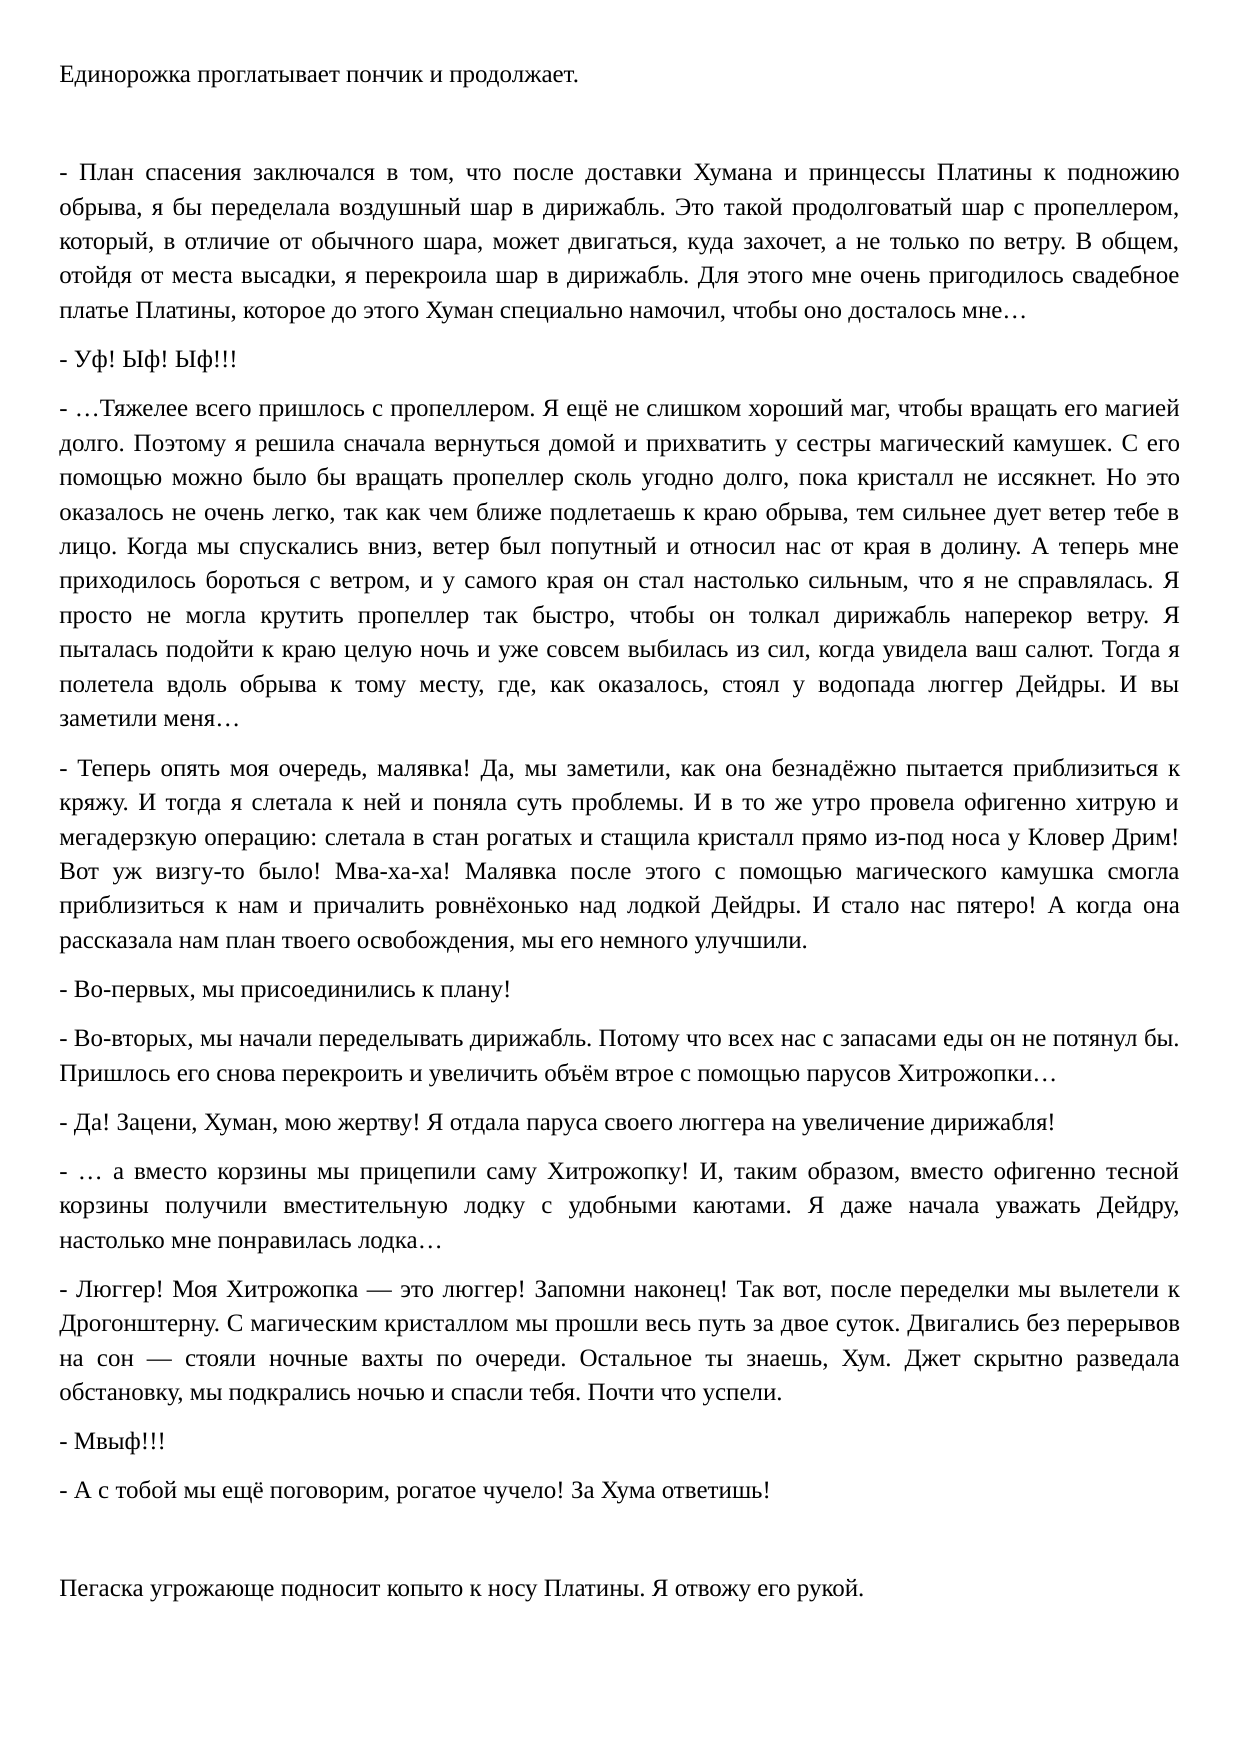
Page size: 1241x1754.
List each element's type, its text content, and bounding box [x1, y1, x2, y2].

text - … а вместо корзины мы прицепили саму Хитрожопку! И, таким образом, вместо офигенно тесной корзины получили вместительную лодку с удобными каютами. Я даже начала уважать Дейдру, настолько мне понравилась лодка… [59, 1156, 1181, 1253]
text Пегаска угрожающе подносит копыто к носу Платины. Я отвожу его рукой. [59, 1573, 1181, 1602]
text - Мвыф!!! [59, 1426, 1181, 1455]
text - Уф! Ыф! Ыф!!! [59, 344, 1181, 373]
text - А с тобой мы ещё поговорим, рогатое чучело! За Хума ответишь! [59, 1475, 1181, 1504]
text Единорожка проглатывает пончик и продолжает. [59, 59, 1181, 88]
text - …Тяжелее всего пришлось с пропеллером. Я ещё не слишком хороший маг, чтобы вращать его магией долго. Поэтому я решила сначала вернуться домой и прихватить у сестры магический камушек. С его помощью можно было бы вращать пропеллер сколь угодно долго, пока кристалл не иссякнет. Но это оказалось не очень легко, так как чем ближе подлетаешь к краю обрыва, тем сильнее дует ветер тебе в лицо. Когда мы спускались вниз, ветер был попутный и относил нас от края в долину. А теперь мне приходилось бороться с ветром, и у самого края он стал настолько сильным, что я не справлялась. Я просто не могла крутить пропеллер так быстро, чтобы он толкал дирижабль наперекор ветру. Я пыталась подойти к краю целую ночь и уже совсем выбилась из сил, когда увидела ваш салют. Тогда я полетела вдоль обрыва к тому месту, где, как оказалось, стоял у водопада люггер Дейдры. И вы заметили меня… [59, 393, 1181, 732]
text - Да! Зацени, Хуман, мою жертву! Я отдала паруса своего люггера на увеличение дирижабля! [59, 1107, 1181, 1135]
text - Люггер! Моя Хитрожопка — это люггер! Запомни наконец! Так вот, после переделки мы вылетели к Дрогонштерну. С магическим кристаллом мы прошли весь путь за двое суток. Двигались без перерывов на сон — стояли ночные вахты по очереди. Остальное ты знаешь, Хум. Джет скрытно разведала обстановку, мы подкрались ночью и спасли тебя. Почти что успели. [59, 1274, 1181, 1406]
text - План спасения заключался в том, что после доставки Хумана и принцессы Платины к подножию обрыва, я бы переделала воздушный шар в дирижабль. Это такой продолговатый шар с пропеллером, который, в отличие от обычного шара, может двигаться, куда захочет, а не только по ветру. В общем, отойдя от места высадки, я перекроила шар в дирижабль. Для этого мне очень пригодилось свадебное платье Платины, которое до этого Хуман специально намочил, чтобы оно досталось мне… [59, 157, 1181, 324]
text - Во-вторых, мы начали переделывать дирижабль. Потому что всех нас с запасами еды он не потянул бы. Пришлось его снова перекроить и увеличить объём втрое с помощью парусов Хитрожопки… [59, 1023, 1181, 1086]
text - Во-первых, мы присоединились к плану! [59, 974, 1181, 1003]
text - Теперь опять моя очередь, малявка! Да, мы заметили, как она безнадёжно пытается приблизиться к кряжу. И тогда я слетала к ней и поняла суть проблемы. И в то же утро провела офигенно хитрую и мегадерзкую операцию: слетала в стан рогатых и стащила кристалл прямо из-под носа у Кловер Дрим! Вот уж визгу-то было! Мва-ха-ха! Малявка после этого с помощью магического камушка смогла приблизиться к нам и причалить ровнёхонько над лодкой Дейдры. И стало нас пятеро! А когда она рассказала нам план твоего освобождения, мы его немного улучшили. [59, 753, 1181, 954]
